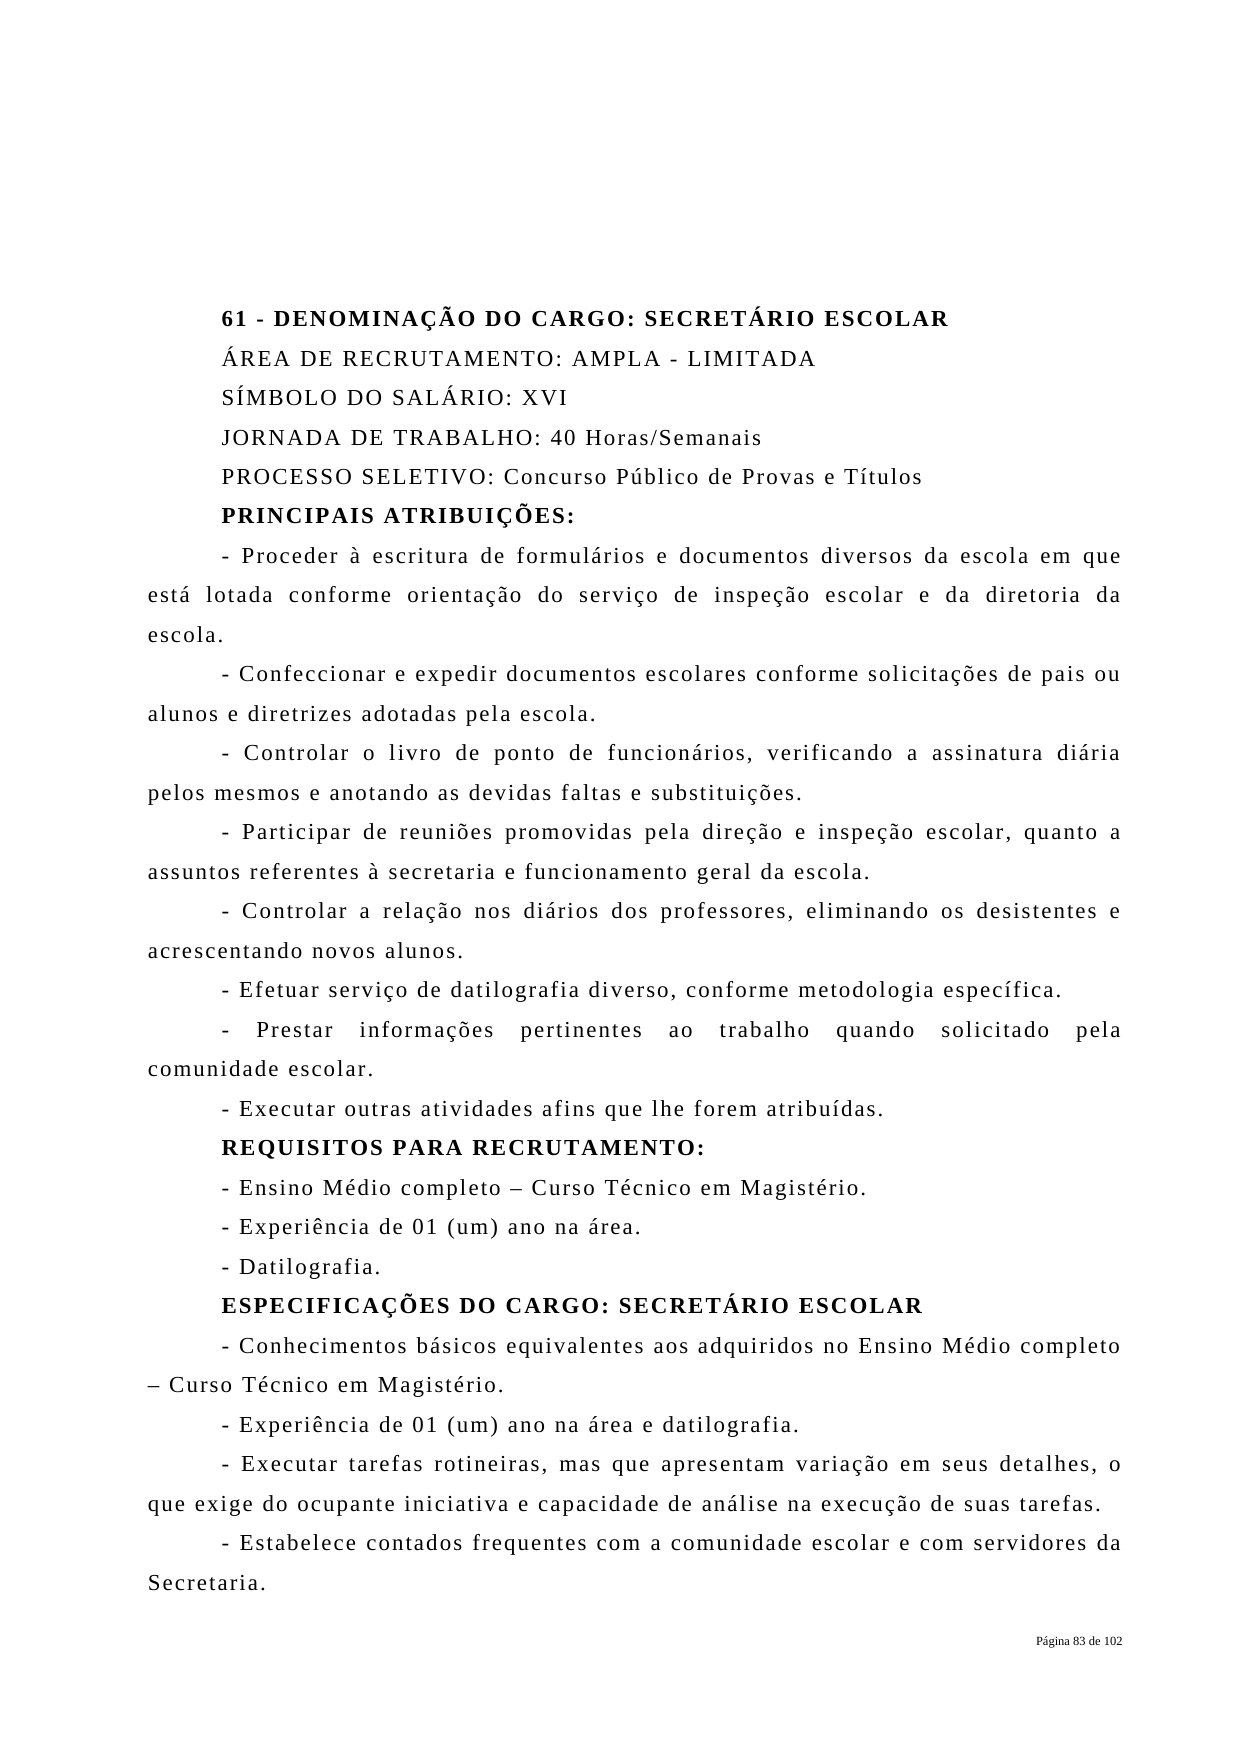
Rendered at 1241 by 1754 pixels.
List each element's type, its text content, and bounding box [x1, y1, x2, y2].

text - Executar outras atividades afins que lhe forem atribuídas. [148, 1095, 1122, 1121]
text - Experiência de 01 (um) ano na área e datilografia. [148, 1411, 1122, 1437]
text REQUISITOS PARA RECRUTAMENTO: [148, 1134, 1122, 1161]
text - Confeccionar e expedir documentos escolares conforme solicitações de pais ou alunos e diretrizes adotadas pela escola. [148, 661, 1122, 726]
text - Experiência de 01 (um) ano na área. [148, 1213, 1122, 1239]
text SÍMBOLO DO SALÁRIO: XVI [148, 384, 1122, 411]
text - Prestar informações pertinentes ao trabalho quando solicitado pela comunidade escolar. [148, 1016, 1122, 1082]
text ÁREA DE RECRUTAMENTO: AMPLA - LIMITADA [148, 345, 1122, 371]
text - Controlar o livro de ponto de funcionários, verificando a assinatura diária pelos mesmos e anotando as devidas faltas e substituições. [148, 739, 1122, 805]
text - Datilografia. [148, 1253, 1122, 1279]
text - Proceder à escritura de formulários e documentos diversos da escola em que está lotada conforme orientação do serviço de inspeção escolar e da diretoria da escola. [148, 542, 1122, 647]
text - Conhecimentos básicos equivalentes aos adquiridos no Ensino Médio completo – Curso Técnico em Magistério. [148, 1332, 1122, 1397]
text - Estabelece contados frequentes com a comunidade escolar e com servidores da Secretaria. [148, 1529, 1122, 1595]
text - Efetuar serviço de datilografia diverso, conforme metodologia específica. [148, 976, 1122, 1003]
text PROCESSO SELETIVO: Concurso Público de Provas e Títulos [148, 463, 1122, 489]
text JORNADA DE TRABALHO: 40 Horas/Semanais [148, 424, 1122, 450]
text ESPECIFICAÇÕES DO CARGO: SECRETÁRIO ESCOLAR [148, 1292, 1122, 1318]
text - Controlar a relação nos diários dos professores, eliminando os desistentes e acrescentando novos alunos. [148, 897, 1122, 963]
text - Ensino Médio completo – Curso Técnico em Magistério. [148, 1174, 1122, 1200]
text - Participar de reuniões promovidas pela direção e inspeção escolar, quanto a assuntos referentes à secretaria e funcionamento geral da escola. [148, 818, 1122, 884]
text PRINCIPAIS ATRIBUIÇÕES: [148, 503, 1122, 529]
text 61 - DENOMINAÇÃO DO CARGO: SECRETÁRIO ESCOLAR [148, 305, 1122, 332]
text - Executar tarefas rotineiras, mas que apresentam variação em seus detalhes, o que exige do ocupante iniciativa e capacidade de análise na execução de suas tarefas. [148, 1450, 1122, 1516]
